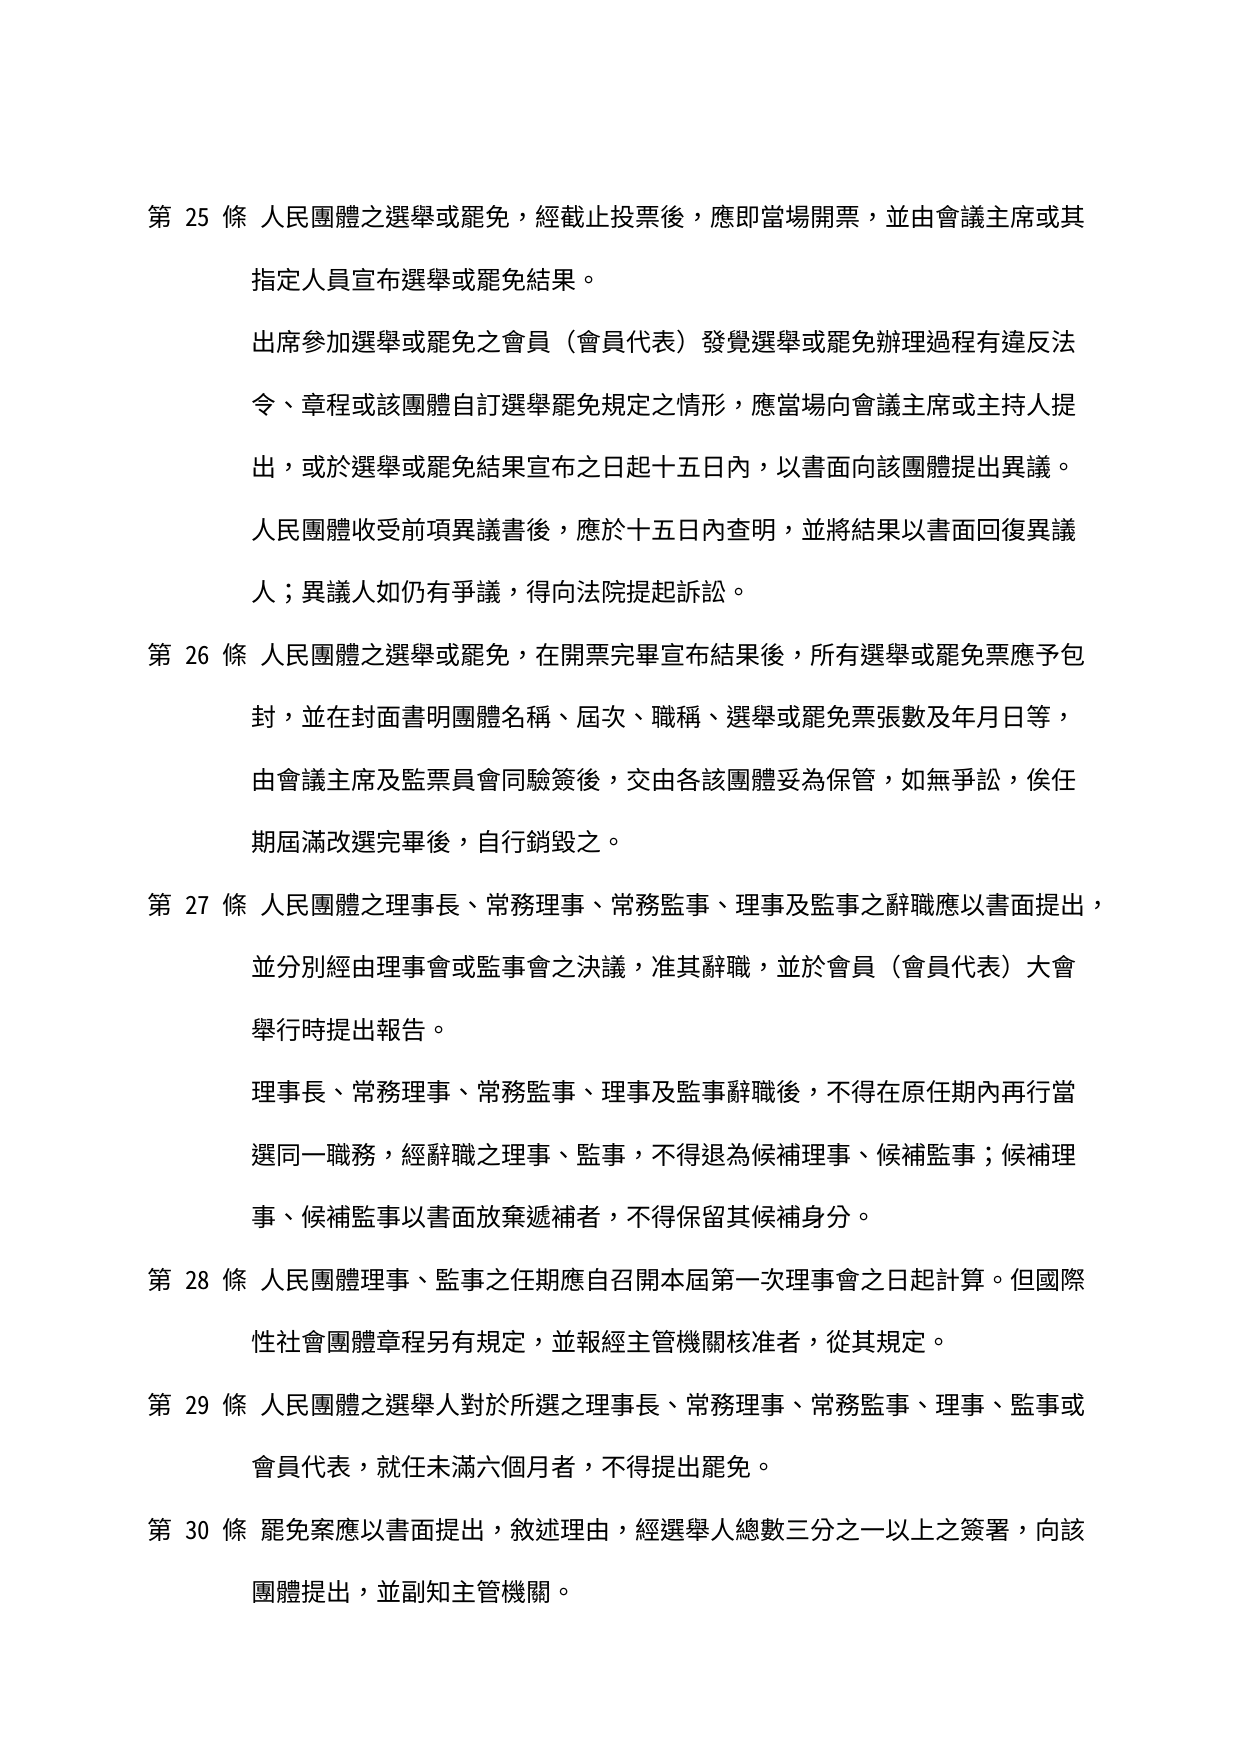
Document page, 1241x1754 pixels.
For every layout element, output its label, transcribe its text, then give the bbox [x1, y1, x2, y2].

text 出席參加選舉或罷免之會員（會員代表）發覺選舉或罷免辦理過程有違反法令、章程或該團體自訂選舉罷免規定之情形，應當場向會議主席或主持人提出，或於選舉或罷免結果宣布之日起十五日內，以書面向該團體提出異議。 [251, 299, 1092, 487]
text 第 29 條 人民團體之選舉人對於所選之理事長、常務理事、常務監事、理事、監事或會員代表，就任未滿六個月者，不得提出罷免。 [148, 1362, 1092, 1487]
text 理事長、常務理事、常務監事、理事及監事辭職後，不得在原任期內再行當選同一職務，經辭職之理事、監事，不得退為候補理事、候補監事；候補理事、候補監事以書面放棄遞補者，不得保留其候補身分。 [251, 1049, 1092, 1237]
text 第 30 條 罷免案應以書面提出，敘述理由，經選舉人總數三分之一以上之簽署，向該團體提出，並副知主管機關。 [148, 1487, 1092, 1612]
text 第 26 條 人民團體之選舉或罷免，在開票完畢宣布結果後，所有選舉或罷免票應予包封，並在封面書明團體名稱、屆次、職稱、選舉或罷免票張數及年月日等，由會議主席及監票員會同驗簽後，交由各該團體妥為保管，如無爭訟，俟任期屆滿改選完畢後，自行銷毀之。 [148, 612, 1092, 862]
text 第 25 條 人民團體之選舉或罷免，經截止投票後，應即當場開票，並由會議主席或其指定人員宣布選舉或罷免結果。 [148, 174, 1092, 299]
text 第 28 條 人民團體理事、監事之任期應自召開本屆第一次理事會之日起計算。但國際性社會團體章程另有規定，並報經主管機關核准者，從其規定。 [148, 1237, 1092, 1362]
text 人民團體收受前項異議書後，應於十五日內查明，並將結果以書面回復異議人；異議人如仍有爭議，得向法院提起訴訟。 [251, 487, 1092, 612]
text 第 27 條 人民團體之理事長、常務理事、常務監事、理事及監事之辭職應以書面提出，並分別經由理事會或監事會之決議，准其辭職，並於會員（會員代表）大會舉行時提出報告。 [148, 862, 1092, 1049]
